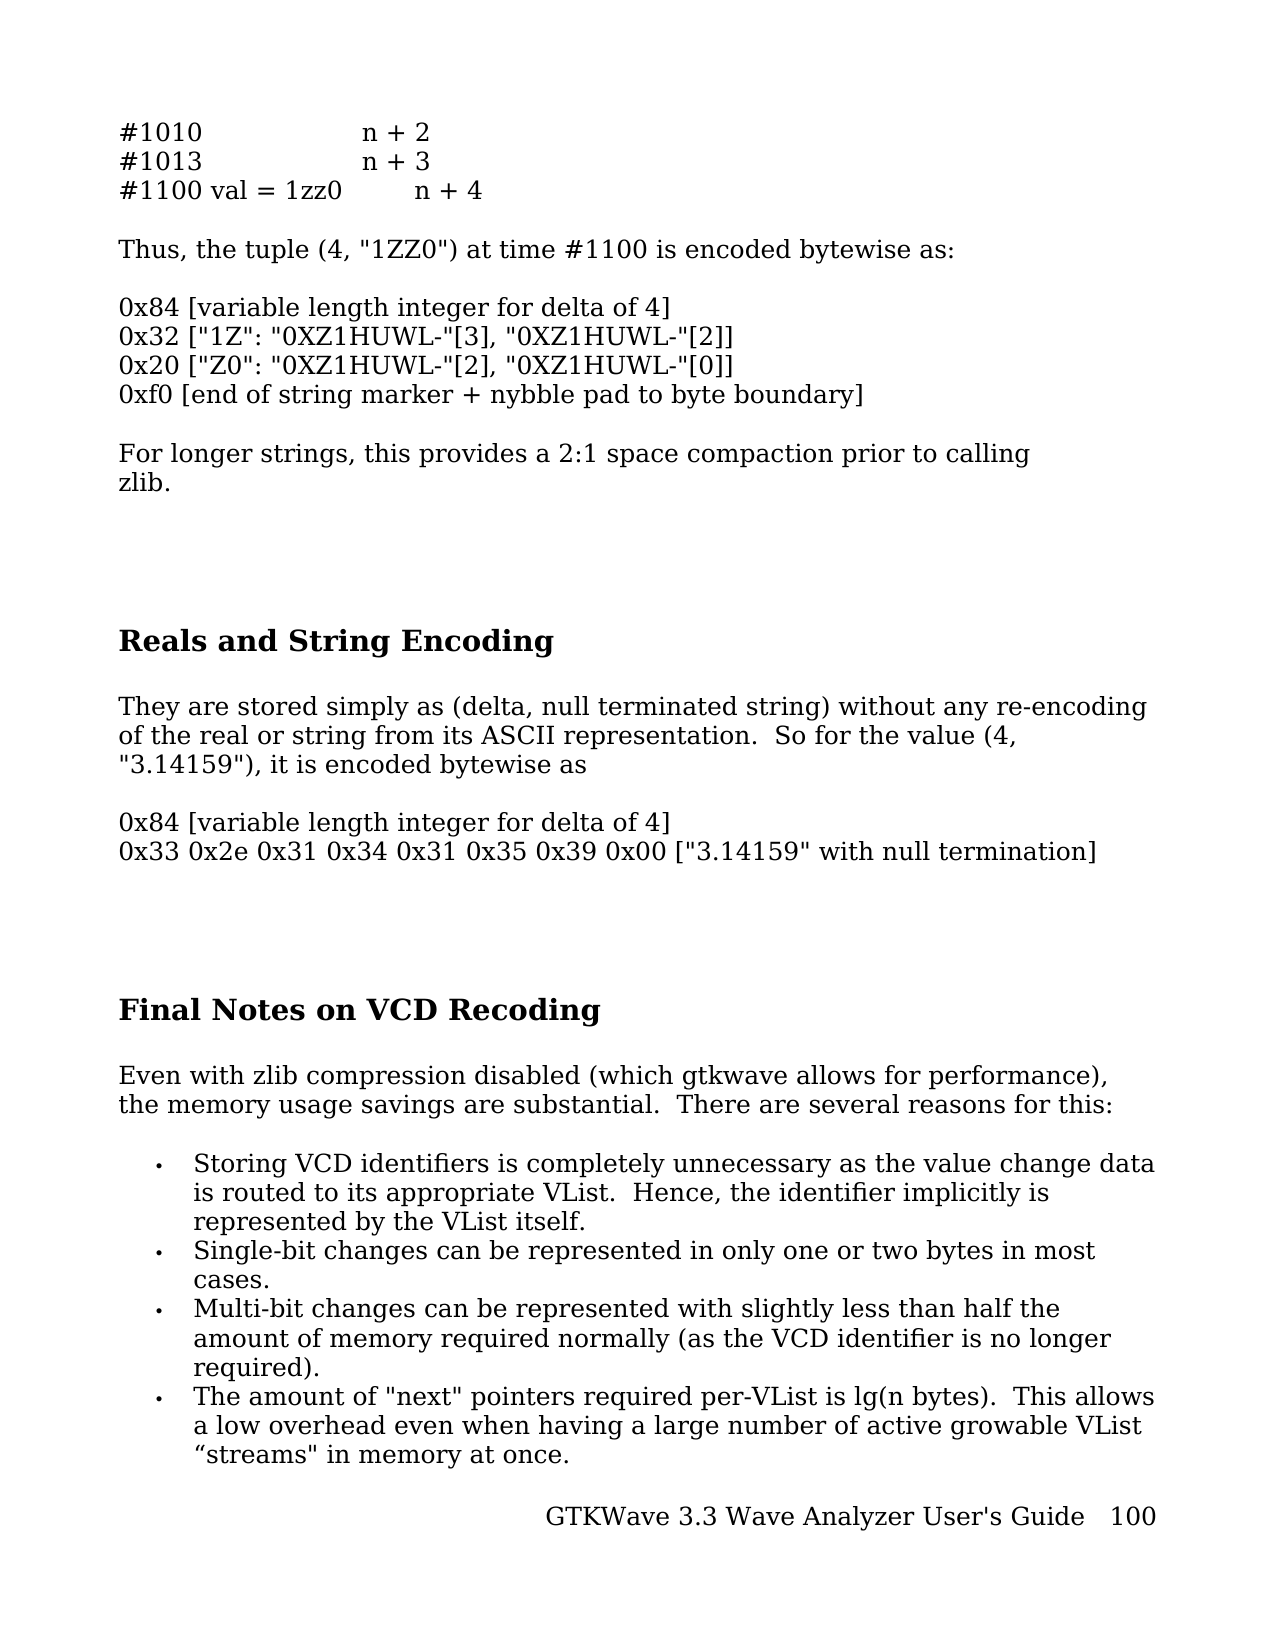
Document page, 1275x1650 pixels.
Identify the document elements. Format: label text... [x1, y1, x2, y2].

text 0x32 ["1Z": "0XZ1HUWL-"[3], "0XZ1HUWL-"[2]] [118, 322, 1157, 351]
text 0x33 0x2e 0x31 0x34 0x31 0x35 0x39 0x00 ["3.14159" with null termination] [118, 838, 1157, 867]
text zlib. [118, 468, 1157, 497]
subtitle Reals and String Encoding [118, 623, 1157, 658]
list Multi-bit changes can be represented with slightly less than half the amount of memory required normally (as the VCD identifier is no longer required). [156, 1294, 1157, 1382]
text 0x20 ["Z0": "0XZ1HUWL-"[2], "0XZ1HUWL-"[0]] [118, 351, 1157, 381]
text For longer strings, this provides a 2:1 space compaction prior to calling [118, 439, 1157, 468]
list Storing VCD identifiers is completely unnecessary as the value change data is routed to its appropriate VList. Hence, the identifier implicitly is represented by the VList itself. [156, 1149, 1157, 1236]
text #1013 n + 3 [118, 147, 1157, 176]
list Single-bit changes can be represented in only one or two bytes in most cases. [156, 1236, 1157, 1294]
text They are stored simply as (delta, null terminated string) without any re-encoding of the real or string from its ASCII representation. So for the value (4, "3.14159"), it is encoded bytewise as [118, 692, 1157, 779]
text Thus, the tuple (4, "1ZZ0") at time #1100 is encoded bytewise as: [118, 235, 1157, 264]
text #1010 n + 2 [118, 118, 1157, 147]
text Even with zlib compression disabled (which gtkwave allows for performance), the memory usage savings are substantial. There are several reasons for this: [118, 1061, 1157, 1119]
text 0x84 [variable length integer for delta of 4] [118, 293, 1157, 322]
text 0xf0 [end of string marker + nybble pad to byte boundary] [118, 381, 1157, 410]
text #1100 val = 1zz0 n + 4 [118, 176, 1157, 206]
subtitle Final Notes on VCD Recoding [118, 993, 1157, 1027]
text 0x84 [variable length integer for delta of 4] [118, 808, 1157, 838]
list The amount of "next" pointers required per-VList is lg(n bytes). This allows a low overhead even when having a large number of active growable VList “streams" in memory at once. [156, 1382, 1157, 1469]
